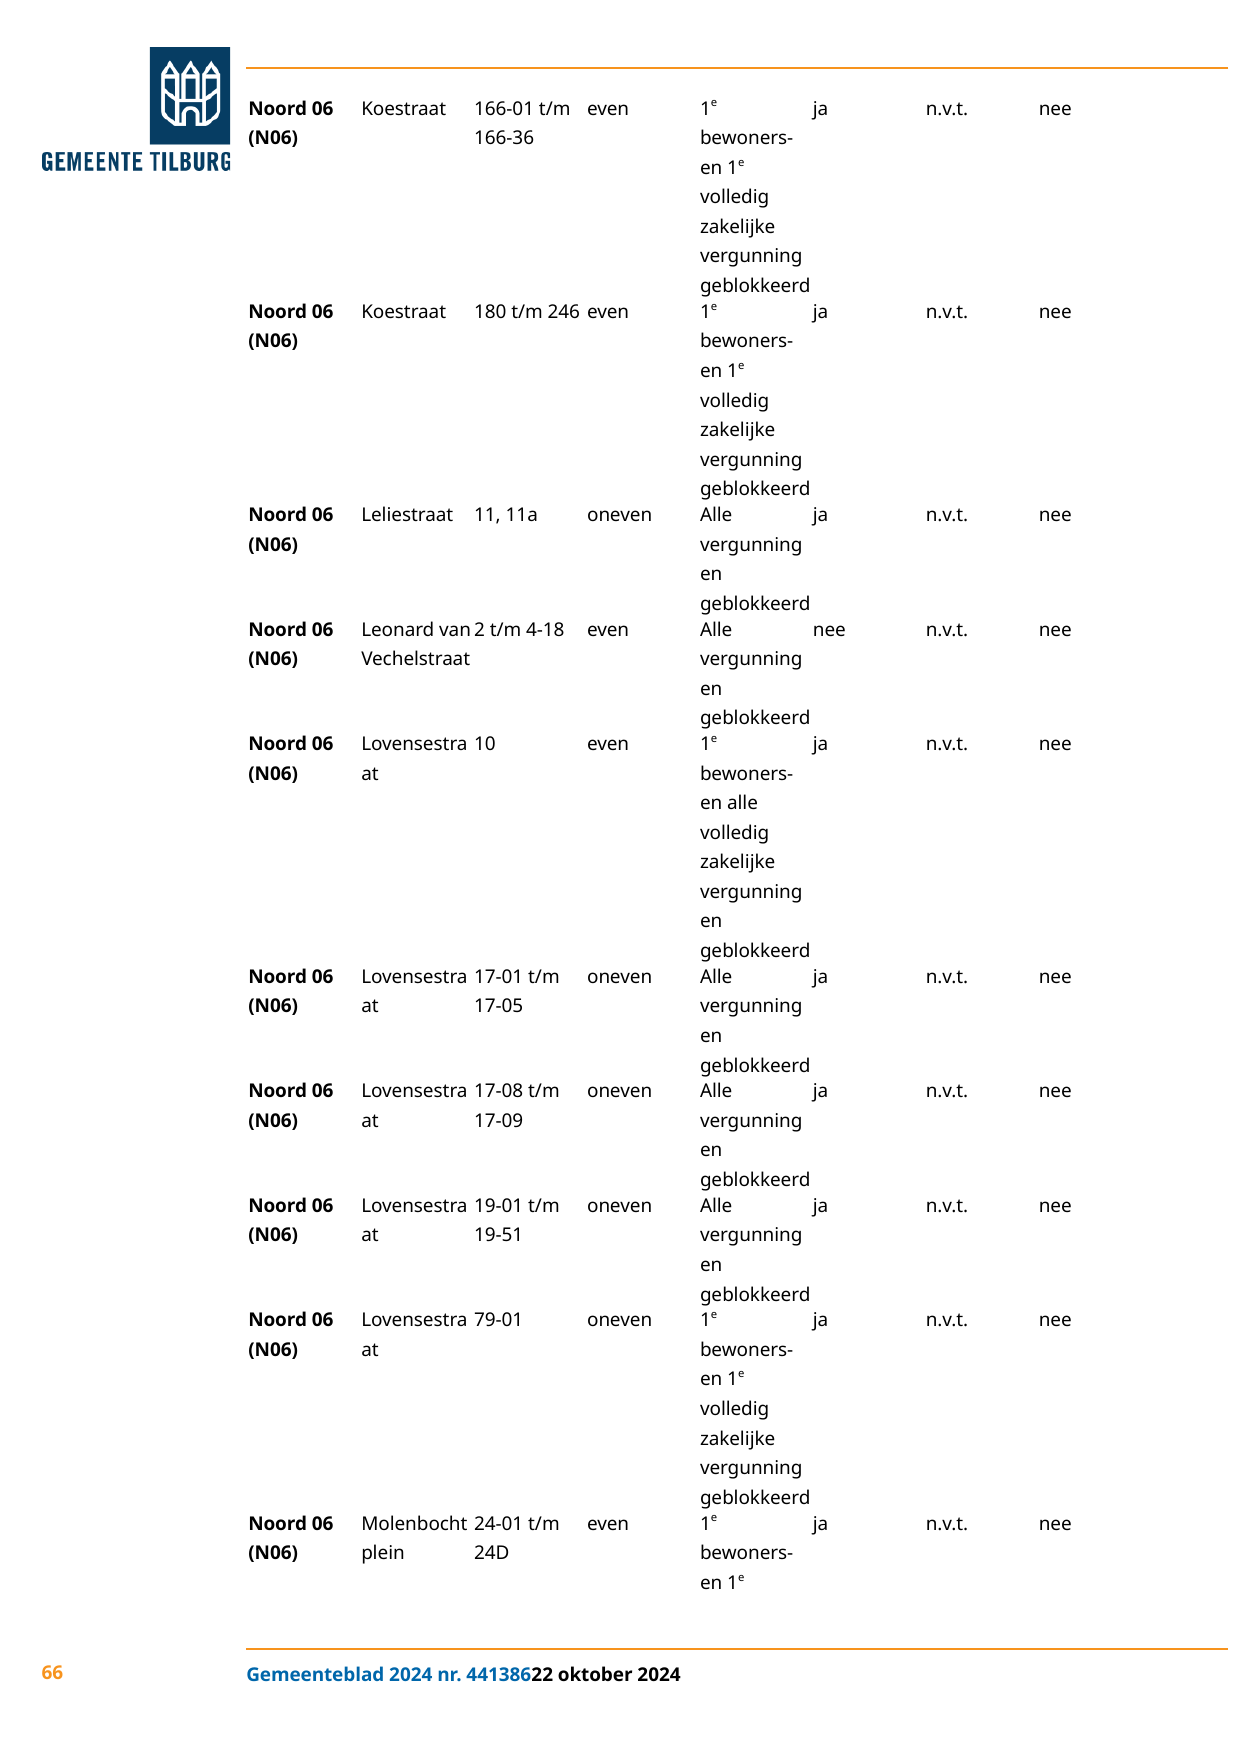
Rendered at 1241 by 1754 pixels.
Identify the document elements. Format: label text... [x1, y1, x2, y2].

table_cell Lovensestraat [361, 1078, 474, 1192]
table_cell Alle vergunningen geblokkeerd [700, 616, 813, 730]
table_cell nee [1039, 95, 1152, 298]
table_cell 11, 11a [474, 501, 587, 616]
table_cell oneven [587, 1306, 700, 1510]
table_cell ja [813, 1078, 926, 1192]
table_cell even [587, 616, 700, 730]
table_cell oneven [587, 501, 700, 616]
table_cell even [587, 730, 700, 963]
table_cell Molenbochtplein [361, 1510, 474, 1594]
table_cell oneven [587, 1192, 700, 1306]
table_cell Lovensestraat [361, 1306, 474, 1510]
table_cell ja [813, 501, 926, 616]
table_cell Noord 06 (N06) [248, 1510, 361, 1594]
table_cell nee [1039, 963, 1152, 1077]
table_cell Noord 06 (N06) [248, 95, 361, 298]
table_cell nee [1039, 1192, 1152, 1306]
table_cell Lovensestraat [361, 963, 474, 1077]
table_cell 2 t/m 4-18 [474, 616, 587, 730]
table_cell 17-08 t/m 17-09 [474, 1078, 587, 1192]
table_cell Noord 06 (N06) [248, 963, 361, 1077]
table_cell n.v.t. [926, 95, 1038, 298]
table_cell 24-01 t/m 24D [474, 1510, 587, 1594]
table_cell n.v.t. [926, 501, 1038, 616]
table_cell Koestraat [361, 298, 474, 501]
table_cell n.v.t. [926, 1192, 1038, 1306]
table_cell n.v.t. [926, 730, 1038, 963]
table_cell Alle vergunningen geblokkeerd [700, 1078, 813, 1192]
table_cell Koestraat [361, 95, 474, 298]
picture [41, 47, 231, 172]
table_cell ja [813, 298, 926, 501]
table_cell Leliestraat [361, 501, 474, 616]
table_cell Alle vergunningen geblokkeerd [700, 501, 813, 616]
table_cell ja [813, 1192, 926, 1306]
table_cell 1e bewoners- en 1e [700, 1510, 813, 1594]
table_cell even [587, 298, 700, 501]
table_cell 17-01 t/m 17-05 [474, 963, 587, 1077]
table_cell ja [813, 963, 926, 1077]
table_cell nee [1039, 1078, 1152, 1192]
table_cell 19-01 t/m 19-51 [474, 1192, 587, 1306]
table_cell ja [813, 1510, 926, 1594]
table_cell 79-01 [474, 1306, 587, 1510]
table_cell nee [1039, 616, 1152, 730]
table_cell Alle vergunningen geblokkeerd [700, 963, 813, 1077]
table_cell 166-01 t/m 166-36 [474, 95, 587, 298]
table_cell ja [813, 95, 926, 298]
table_cell n.v.t. [926, 298, 1038, 501]
table_cell Noord 06 (N06) [248, 1078, 361, 1192]
table_cell n.v.t. [926, 963, 1038, 1077]
table_cell Lovensestraat [361, 1192, 474, 1306]
table_cell Noord 06 (N06) [248, 616, 361, 730]
table_cell oneven [587, 963, 700, 1077]
table_cell 1e bewoners- en alle volledig zakelijke vergunningen geblokkeerd [700, 730, 813, 963]
table_cell n.v.t. [926, 1306, 1038, 1510]
table_cell even [587, 1510, 700, 1594]
table_cell nee [1039, 1510, 1152, 1594]
table_cell Leonard van Vechelstraat [361, 616, 474, 730]
table_cell nee [1039, 730, 1152, 963]
table_cell Lovensestraat [361, 730, 474, 963]
table_cell n.v.t. [926, 1510, 1038, 1594]
table_cell nee [1039, 501, 1152, 616]
table_cell 10 [474, 730, 587, 963]
table_cell Noord 06 (N06) [248, 1192, 361, 1306]
table_cell Alle vergunningen geblokkeerd [700, 1192, 813, 1306]
table_cell 1e bewoners- en 1e volledig zakelijke vergunning geblokkeerd [700, 1306, 813, 1510]
table_cell Noord 06 (N06) [248, 1306, 361, 1510]
table_cell 1e bewoners- en 1e volledig zakelijke vergunning geblokkeerd [700, 298, 813, 501]
table_cell nee [1039, 1306, 1152, 1510]
table_cell oneven [587, 1078, 700, 1192]
table_cell n.v.t. [926, 616, 1038, 730]
table_cell ja [813, 1306, 926, 1510]
table_cell Noord 06 (N06) [248, 501, 361, 616]
table_cell Noord 06 (N06) [248, 730, 361, 963]
table_cell n.v.t. [926, 1078, 1038, 1192]
table_cell Noord 06 (N06) [248, 298, 361, 501]
table_cell even [587, 95, 700, 298]
table_cell nee [1039, 298, 1152, 501]
table_cell nee [813, 616, 926, 730]
table_cell 1e bewoners- en 1e volledig zakelijke vergunning geblokkeerd [700, 95, 813, 298]
table_cell ja [813, 730, 926, 963]
table_cell 180 t/m 246 [474, 298, 587, 501]
